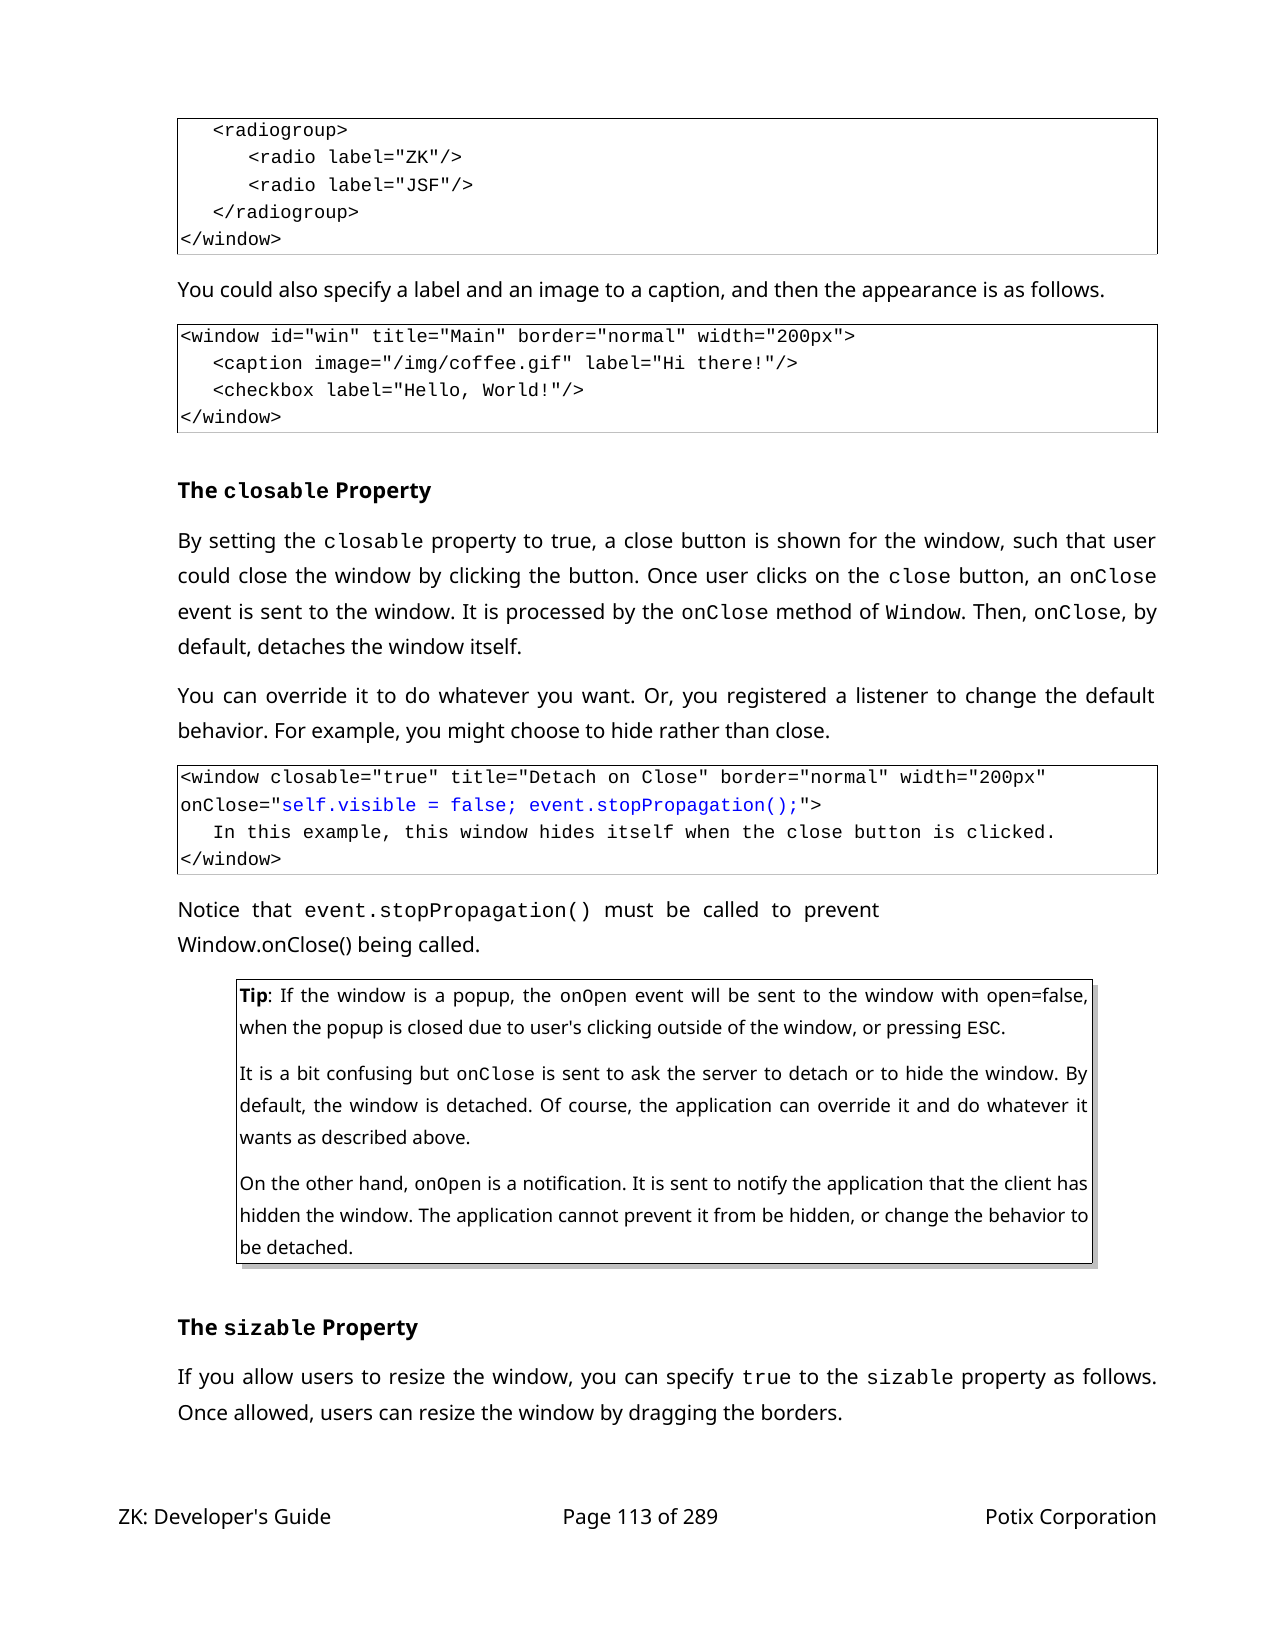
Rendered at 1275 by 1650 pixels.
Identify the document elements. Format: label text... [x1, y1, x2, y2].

text </window> [178, 405, 1157, 432]
text <checkbox label="Hello, World!"/> [178, 378, 1157, 402]
text onClose="self.visible = false; event.stopPropagation();"> [178, 792, 1157, 817]
text It is a bit confusing but onClose is sent to ask the server to detach or to hide the window. By default, the window is detached. Of course, the application can override it and do whatever it wants as described above. [237, 1057, 1092, 1150]
text </window> [178, 227, 1157, 254]
text <radio label="ZK"/> [178, 145, 1157, 169]
text <caption image="/img/coffee.gif" label="Hi there!"/> [178, 351, 1157, 375]
text On the other hand, onOpen is a notification. It is sent to notify the application that the client has hidden the window. The application cannot prevent it from be hidden, or change the behavior to be detached. [237, 1168, 1092, 1263]
text </radiogroup> [178, 200, 1157, 224]
text If you allow users to resize the window, you can specify true to the sizable property as follows. Once allowed, users can resize the window by dragging the borders. [177, 1362, 1157, 1426]
text You could also specify a label and an image to a caption, and then the appearance is as follows. [177, 275, 1157, 303]
text <window id="win" title="Main" border="normal" width="200px"> [178, 325, 1157, 348]
text Tip: If the window is a popup, the onOpen event will be sent to the window with open=false, when the popup is closed due to user's clicking outside of the window, or pressing ESC. [237, 980, 1092, 1040]
text By setting the closable property to true, a close button is shown for the window, such that user could close the window by clicking the button. Once user clicks on the close button, an onClose event is sent to the window. It is processed by the onClose method of Window. Then, onClose, by default, detaches the window itself. [177, 526, 1157, 661]
text <radiogroup> [178, 119, 1157, 142]
text You can override it to do whatever you want. Or, you registered a listener to change the default behavior. For example, you might choose to hide rather than close. [177, 681, 1157, 744]
text <window closable="true" title="Detach on Close" border="normal" width="200px" [178, 766, 1157, 789]
text <radio label="JSF"/> [178, 172, 1157, 197]
subtitle The sizable Property [177, 1312, 1157, 1342]
subtitle The closable Property [177, 475, 1157, 505]
text </window> [178, 847, 1157, 874]
text Notice that event.stopPropagation() must be called to prevent Window.onClose() being called. [177, 895, 1157, 958]
text In this example, this window hides itself when the close button is clicked. [178, 819, 1157, 844]
